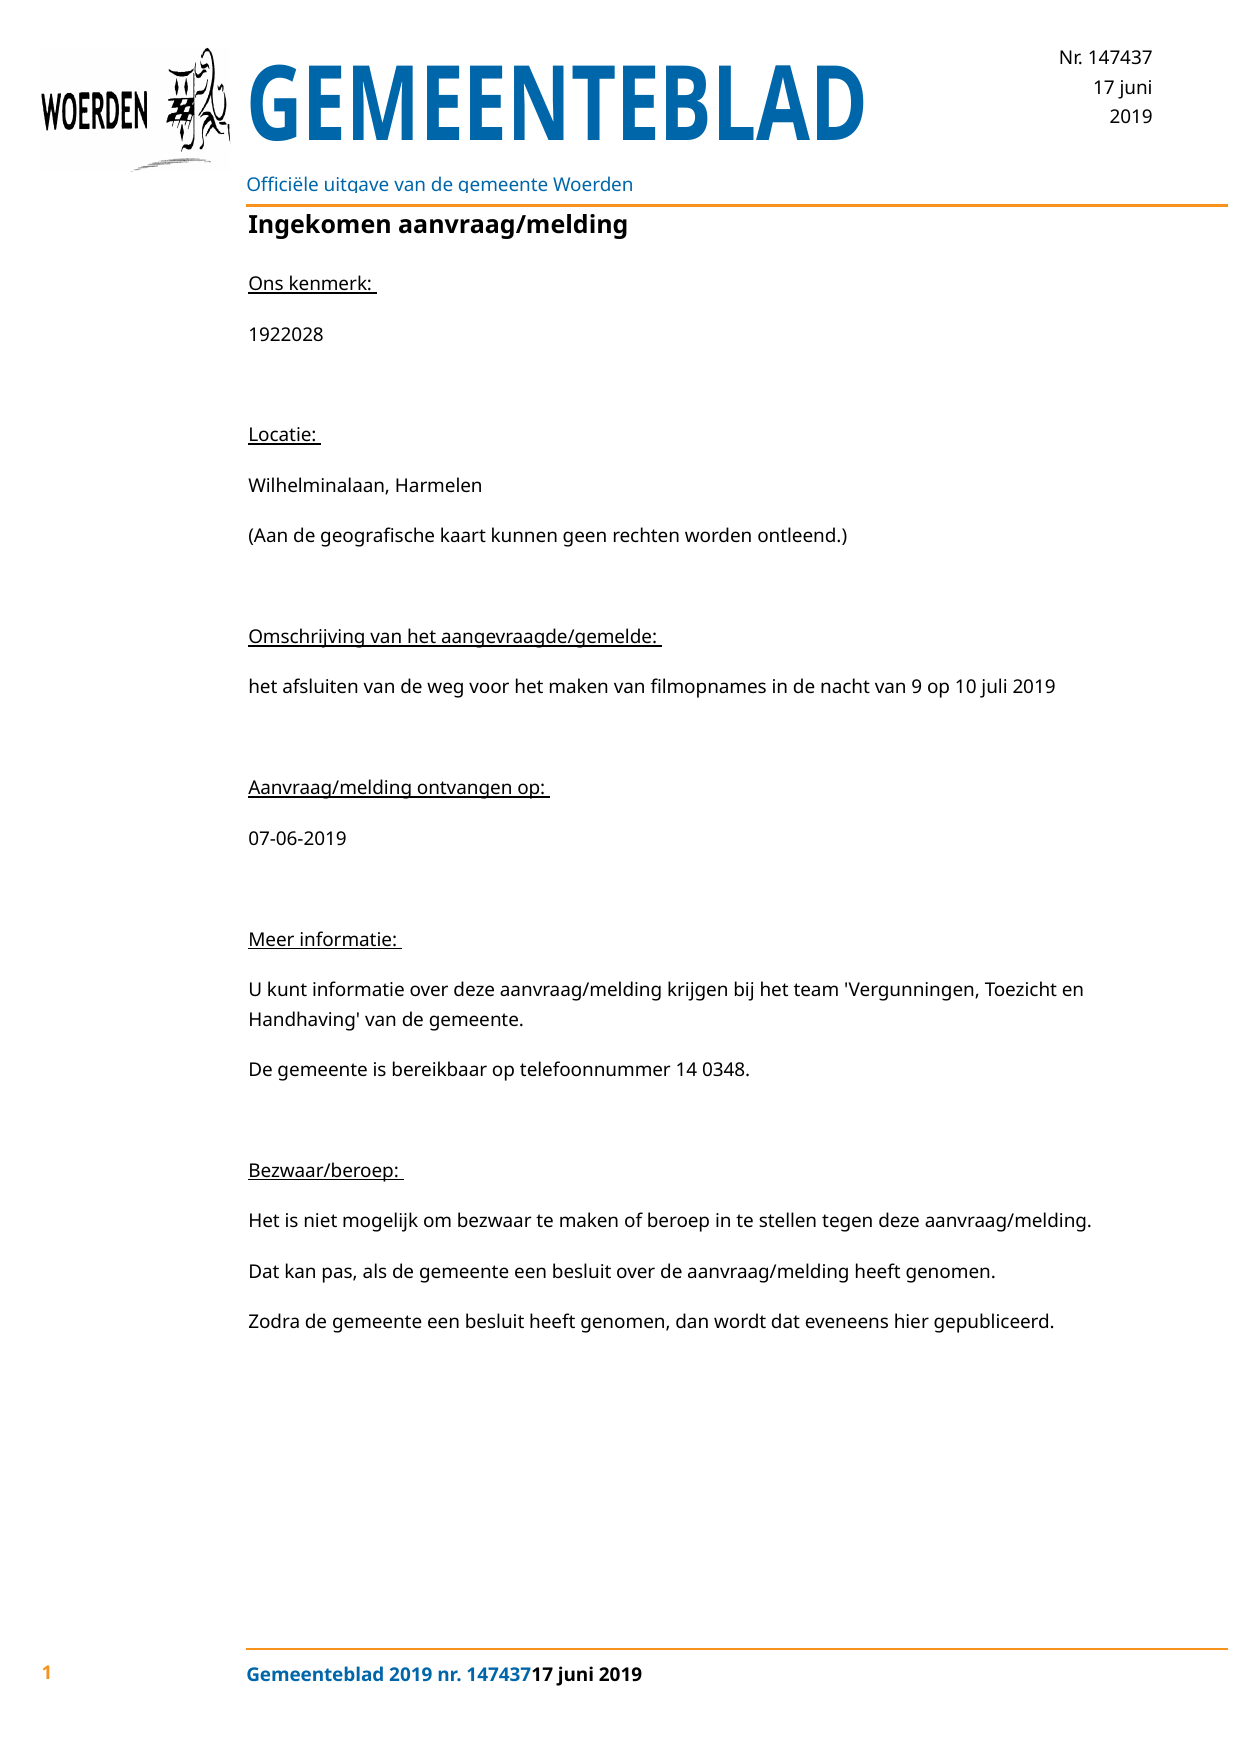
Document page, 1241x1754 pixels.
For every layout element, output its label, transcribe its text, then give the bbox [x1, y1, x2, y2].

text Wilhelminalaan, Harmelen [248, 472, 1152, 498]
text 07-06-2019 [248, 825, 1152, 851]
text Omschrijving van het aangevraagde/gemelde: [248, 623, 1152, 649]
text Meer informatie: [248, 926, 1152, 951]
text Zodra de gemeente een besluit heeft genomen, dan wordt dat eveneens hier gepubliceerd. [248, 1308, 1152, 1334]
picture [41, 47, 231, 172]
text Dat kan pas, als de gemeente een besluit over de aanvraag/melding heeft genomen. [248, 1258, 1152, 1283]
text U kunt informatie over deze aanvraag/melding krijgen bij het team 'Vergunningen, Toezicht en Handhaving' van de gemeente. [248, 976, 1152, 1031]
text Aanvraag/melding ontvangen op: [248, 774, 1152, 800]
text Ingekomen aanvraag/melding [248, 207, 1152, 241]
text 1922028 [248, 321, 1152, 346]
text De gemeente is bereikbaar op telefoonnummer 14 0348. [248, 1056, 1152, 1082]
text het afsluiten van de weg voor het maken van filmopnames in de nacht van 9 op 10 juli 2019 [248, 674, 1152, 699]
text (Aan de geografische kaart kunnen geen rechten worden ontleend.) [248, 522, 1152, 548]
text Locatie: [248, 422, 1152, 447]
text Het is niet mogelijk om bezwaar te maken of beroep in te stellen tegen deze aanvraag/melding. [248, 1207, 1152, 1233]
text Ons kenmerk: [248, 270, 1152, 296]
text Bezwaar/beroep: [248, 1157, 1152, 1183]
